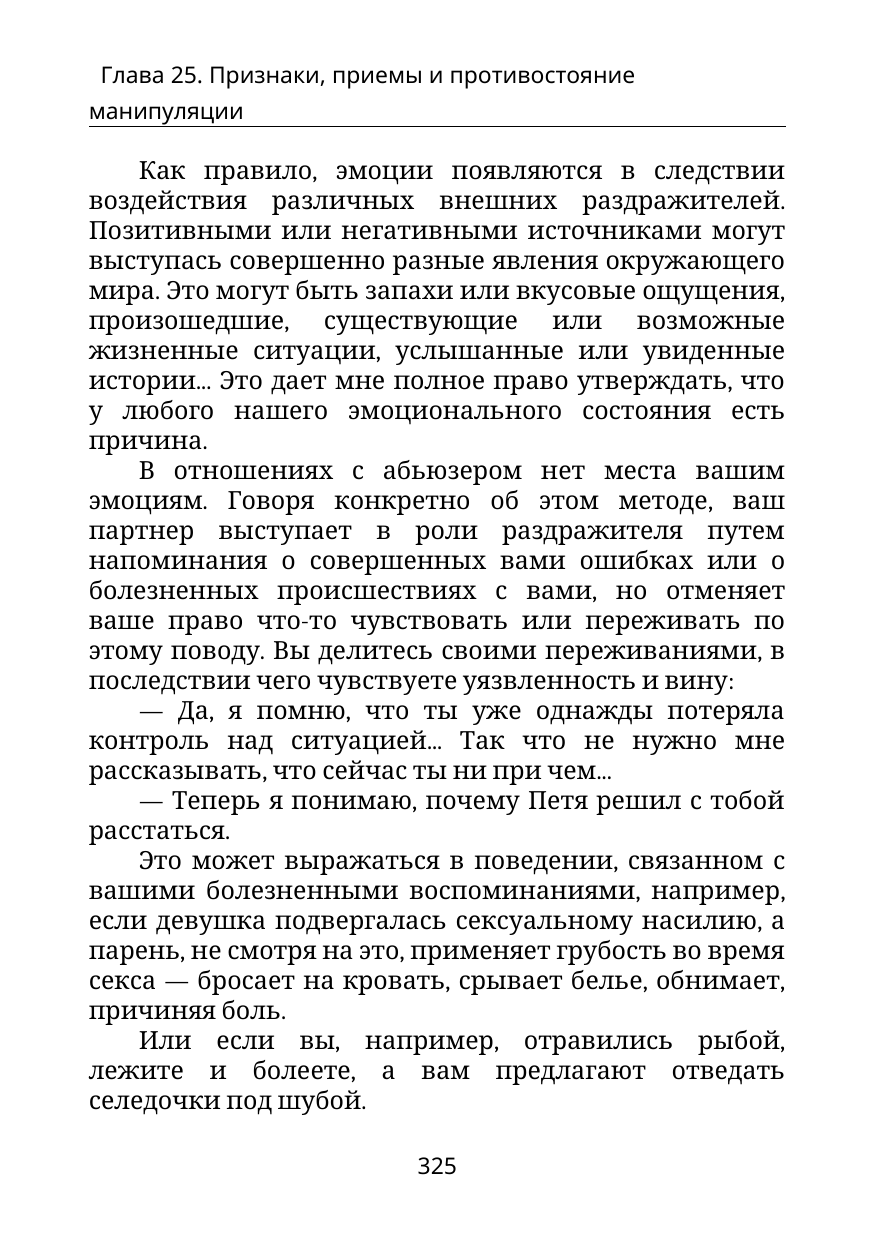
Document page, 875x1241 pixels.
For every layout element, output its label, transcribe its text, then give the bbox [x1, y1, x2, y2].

text Как правило, эмоции появляются в следствии воздействия различных внешних раздражителей. Позитивными или негативными источниками могут выступась совершенно разные явления окружающего мира. Это могут быть запахи или вкусовые ощущения, произошедшие, существующие или возможные жизненные ситуации, услышанные или увиденные истории... Это дает мне полное право утверждать, что у любого нашего эмоционального состояния есть причина. [88, 156, 786, 456]
text Это может выражаться в поведении, связанном с вашими болезненными воспоминаниями, например, если девушка подвергалась сексуальному насилию, а парень, не смотря на это, применяет грубость во время секса — бросает на кровать, срывает белье, обнимает, причиняя боль. [88, 846, 786, 1026]
text — Да, я помню, что ты уже однажды потеряла контроль над ситуацией... Так что не нужно мне рассказывать, что сейчас ты ни при чем... [88, 696, 786, 786]
text Или если вы, например, отравились рыбой, лежите и болеете, а вам предлагают отведать селедочки под шубой. [88, 1026, 786, 1116]
text — Теперь я понимаю, почему Петя решил с тобой расстаться. [88, 786, 786, 846]
text В отношениях с абьюзером нет места вашим эмоциям. Говоря конкретно об этом методе, ваш партнер выступает в роли раздражителя путем напоминания о совершенных вами ошибках или о болезненных происшествиях с вами, но отменяет ваше право что-то чувствовать или переживать по этому поводу. Вы делитесь своими переживаниями, в последствии чего чувствуете уязвленность и вину: [88, 456, 786, 696]
